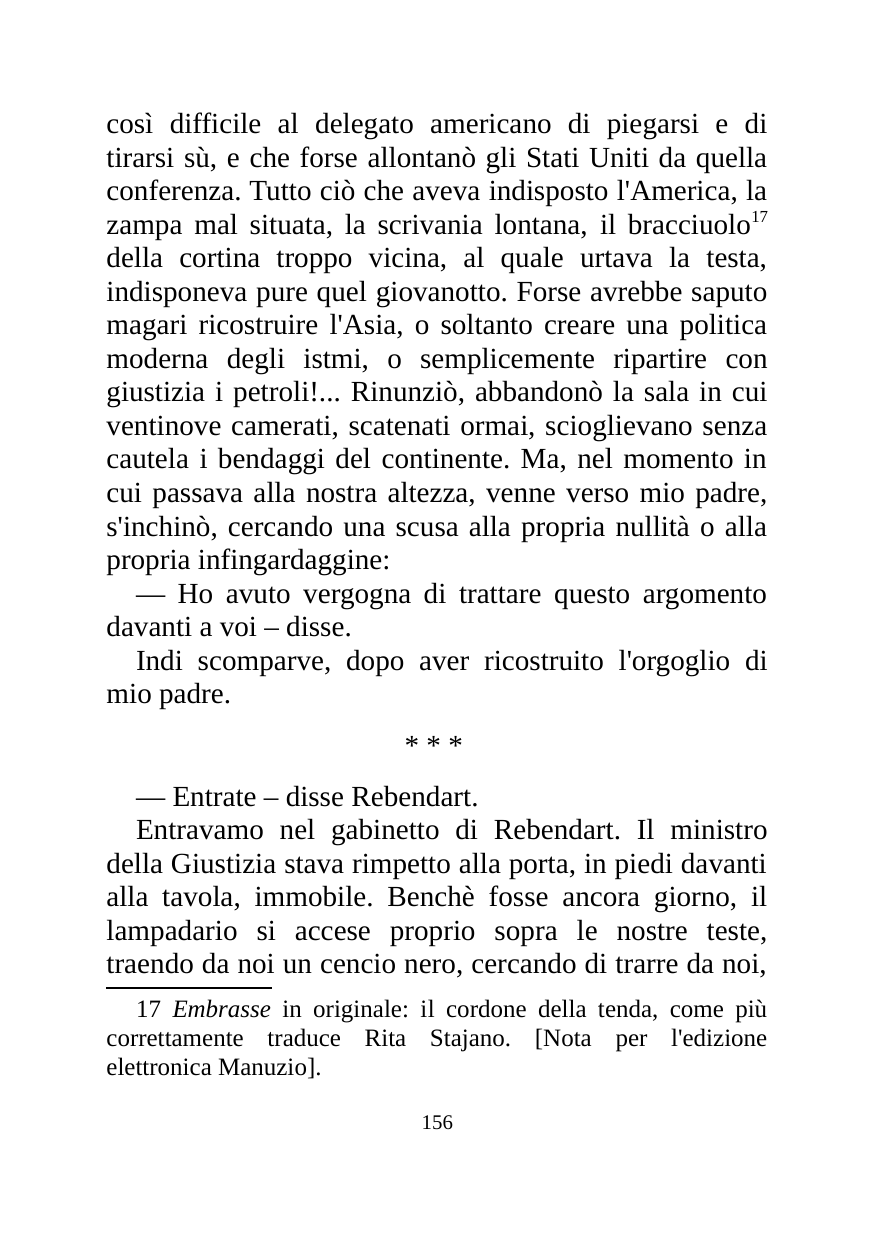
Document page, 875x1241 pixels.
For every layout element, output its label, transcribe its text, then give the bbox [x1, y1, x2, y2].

text — Entrate – disse Rebendart. [106, 779, 768, 812]
text Entravamo nel gabinetto di Rebendart. Il ministro della Giustizia stava rimpetto alla porta, in piedi davanti alla tavola, immobile. Benchè fosse ancora giorno, il lampadario si accese proprio sopra le nostre teste, traendo da noi un cencio nero, cercando di trarre da noi, [106, 812, 768, 980]
text così difficile al delegato americano di piegarsi e di tirarsi sù, e che forse allontanò gli Stati Uniti da quella conferenza. Tutto ciò che aveva indisposto l'America, la zampa mal situata, la scrivania lontana, il bracciuolo della cortina troppo vicina, al quale urtava la testa, indisponeva pure quel giovanotto. Forse avrebbe saputo magari ricostruire l'Asia, o soltanto creare una politica moderna degli istmi, o semplicemente ripartire con giustizia i petroli!... Rinunziò, abbandonò la sala in cui ventinove camerati, scatenati ormai, scioglievano senza cautela i bendaggi del continente. Ma, nel momento in cui passava alla nostra altezza, venne verso mio padre, s'inchinò, cercando una scusa alla propria nullità o alla propria infingardaggine: [106, 106, 768, 576]
text Embrasse in originale: il cordone della tenda, come più correttamente traduce Rita Stajano. [Nota per l'edizione elettronica Manuzio]. [106, 994, 768, 1080]
text Indi scomparve, dopo aver ricostruito l'orgoglio di mio padre. [106, 643, 768, 710]
text — Ho avuto vergogna di trattare questo argomento davanti a voi – disse. [106, 576, 768, 643]
text * * * [106, 728, 768, 761]
